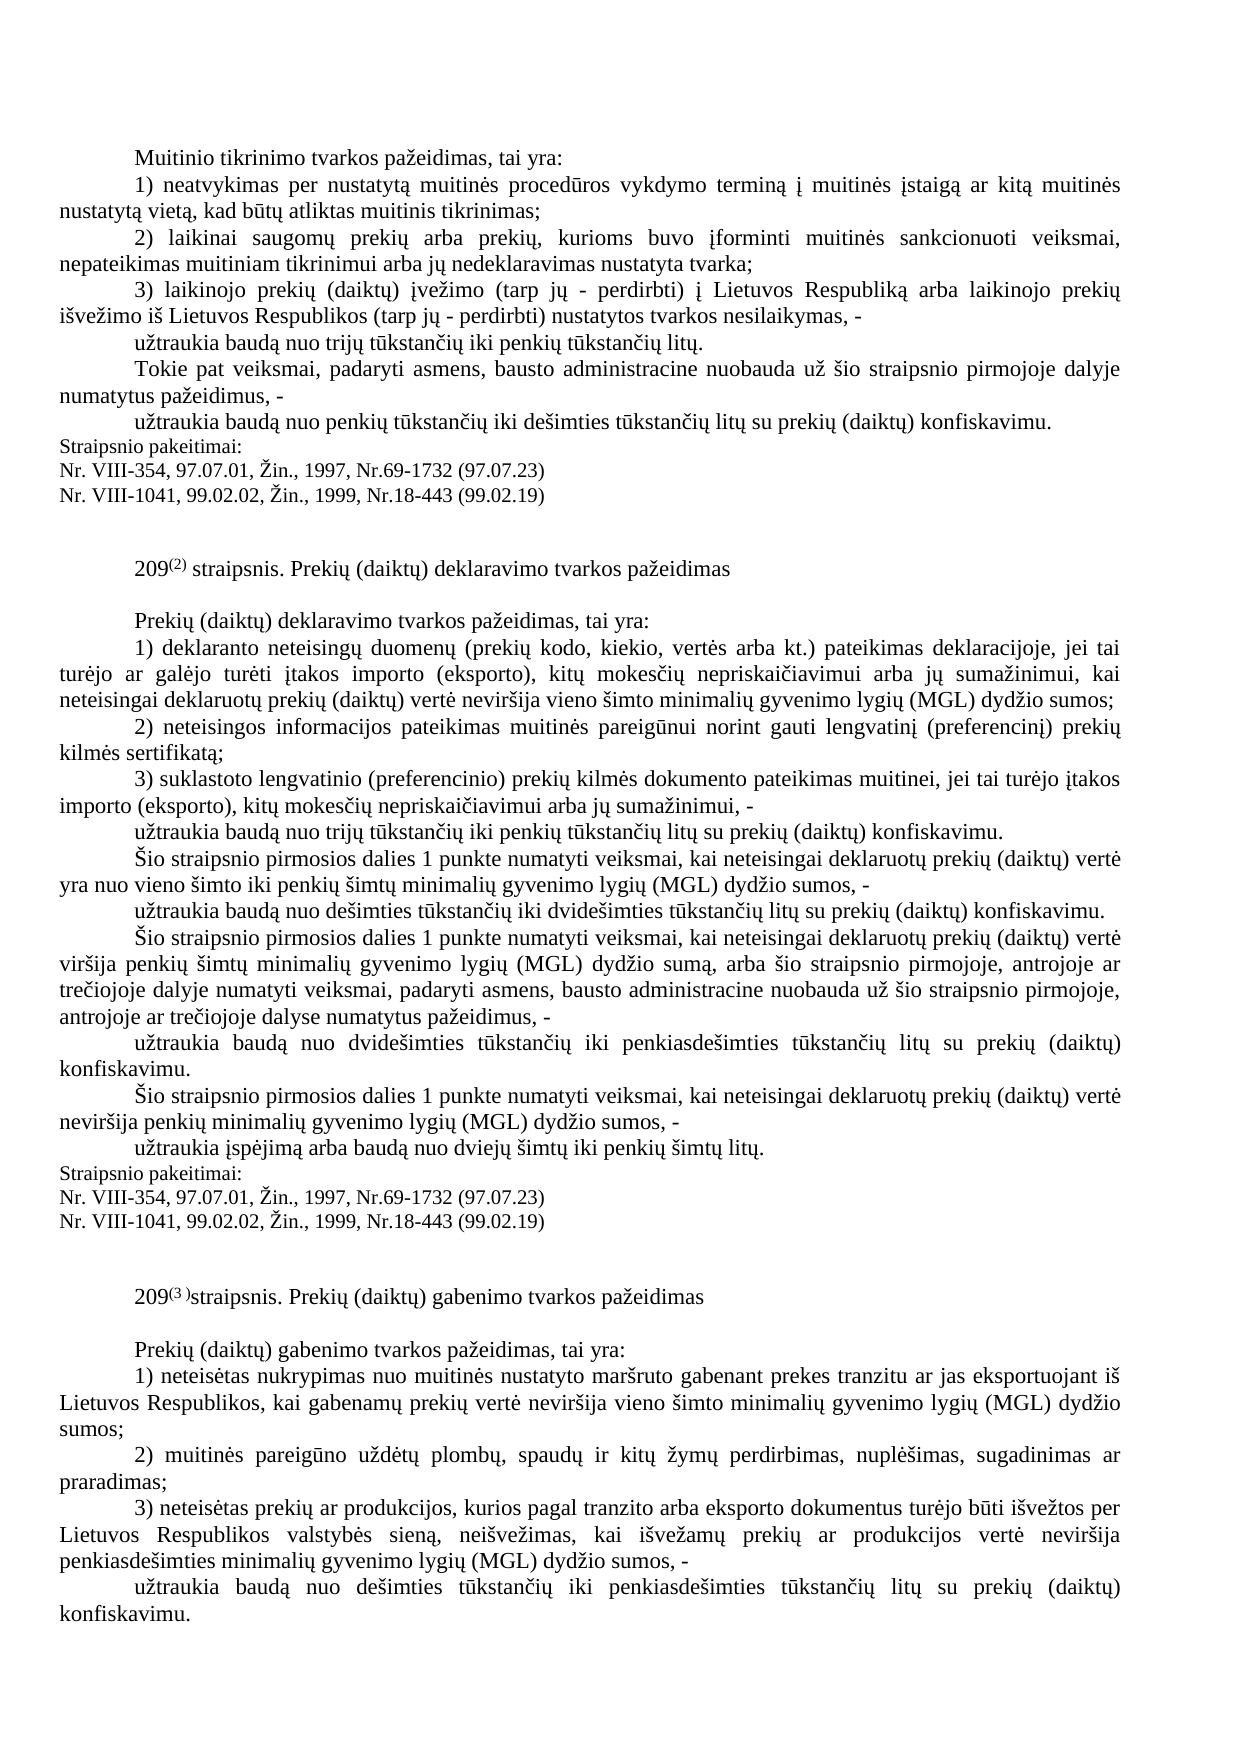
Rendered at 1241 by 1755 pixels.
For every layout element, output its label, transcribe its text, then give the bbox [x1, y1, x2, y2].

text Šio straipsnio pirmosios dalies 1 punkte numatyti veiksmai, kai neteisingai deklaruotų prekių (daiktų) vertė yra nuo vieno šimto iki penkių šimtų minimalių gyvenimo lygių (MGL) dydžio sumos, - [59, 844, 1122, 897]
text 3) laikinojo prekių (daiktų) įvežimo (tarp jų - perdirbti) į Lietuvos Respubliką arba laikinojo prekių išvežimo iš Lietuvos Respublikos (tarp jų - perdirbti) nustatytos tvarkos nesilaikymas, - [59, 276, 1122, 329]
text Nr. VIII-1041, 99.02.02, Žin., 1999, Nr.18-443 (99.02.19) [59, 1209, 1122, 1233]
text 2) laikinai saugomų prekių arba prekių, kurioms buvo įforminti muitinės sankcionuoti veiksmai, nepateikimas muitiniam tikrinimui arba jų nedeklaravimas nustatyta tvarka; [59, 223, 1122, 276]
text užtraukia įspėjimą arba baudą nuo dviejų šimtų iki penkių šimtų litų. [59, 1134, 1122, 1161]
text 3) neteisėtas prekių ar produkcijos, kurios pagal tranzito arba eksporto dokumentus turėjo būti išvežtos per Lietuvos Respublikos valstybės sieną, neišvežimas, kai išvežamų prekių ar produkcijos vertė neviršija penkiasdešimties minimalių gyvenimo lygių (MGL) dydžio sumos, - [59, 1494, 1122, 1573]
text 1) deklaranto neteisingų duomenų (prekių kodo, kiekio, vertės arba kt.) pateikimas deklaracijoje, jei tai turėjo ar galėjo turėti įtakos importo (eksporto), kitų mokesčių nepriskaičiavimui arba jų sumažinimui, kai neteisingai deklaruotų prekių (daiktų) vertė neviršija vieno šimto minimalių gyvenimo lygių (MGL) dydžio sumos; [59, 634, 1122, 713]
text Prekių (daiktų) gabenimo tvarkos pažeidimas, tai yra: [59, 1336, 1122, 1362]
text 1) neatvykimas per nustatytą muitinės procedūros vykdymo terminą į muitinės įstaigą ar kitą muitinės nustatytą vietą, kad būtų atliktas muitinis tikrinimas; [59, 171, 1122, 223]
text Tokie pat veiksmai, padaryti asmens, bausto administracine nuobauda už šio straipsnio pirmojoje dalyje numatytus pažeidimus, - [59, 355, 1122, 408]
text užtraukia baudą nuo trijų tūkstančių iki penkių tūkstančių litų su prekių (daiktų) konfiskavimu. [59, 818, 1122, 844]
text užtraukia baudą nuo dešimties tūkstančių iki dvidešimties tūkstančių litų su prekių (daiktų) konfiskavimu. [59, 897, 1122, 924]
text Šio straipsnio pirmosios dalies 1 punkte numatyti veiksmai, kai neteisingai deklaruotų prekių (daiktų) vertė neviršija penkių minimalių gyvenimo lygių (MGL) dydžio sumos, - [59, 1082, 1122, 1134]
text Nr. VIII-354, 97.07.01, Žin., 1997, Nr.69-1732 (97.07.23) [59, 458, 1122, 482]
text užtraukia baudą nuo trijų tūkstančių iki penkių tūkstančių litų. [59, 329, 1122, 355]
text 209(3 )straipsnis. Prekių (daiktų) gabenimo tvarkos pažeidimas [59, 1283, 1122, 1310]
text 2) neteisingos informacijos pateikimas muitinės pareigūnui norint gauti lengvatinį (preferencinį) prekių kilmės sertifikatą; [59, 713, 1122, 766]
text užtraukia baudą nuo dešimties tūkstančių iki penkiasdešimties tūkstančių litų su prekių (daiktų) konfiskavimu. [59, 1573, 1122, 1626]
text Prekių (daiktų) deklaravimo tvarkos pažeidimas, tai yra: [59, 607, 1122, 634]
text Nr. VIII-354, 97.07.01, Žin., 1997, Nr.69-1732 (97.07.23) [59, 1185, 1122, 1209]
text užtraukia baudą nuo penkių tūkstančių iki dešimties tūkstančių litų su prekių (daiktų) konfiskavimu. [59, 408, 1122, 434]
text 3) suklastoto lengvatinio (preferencinio) prekių kilmės dokumento pateikimas muitinei, jei tai turėjo įtakos importo (eksporto), kitų mokesčių nepriskaičiavimui arba jų sumažinimui, - [59, 766, 1122, 818]
text Šio straipsnio pirmosios dalies 1 punkte numatyti veiksmai, kai neteisingai deklaruotų prekių (daiktų) vertė viršija penkių šimtų minimalių gyvenimo lygių (MGL) dydžio sumą, arba šio straipsnio pirmojoje, antrojoje ar trečiojoje dalyje numatyti veiksmai, padaryti asmens, bausto administracine nuobauda už šio straipsnio pirmojoje, antrojoje ar trečiojoje dalyse numatytus pažeidimus, - [59, 924, 1122, 1029]
text Straipsnio pakeitimai: [59, 1161, 1122, 1185]
text Nr. VIII-1041, 99.02.02, Žin., 1999, Nr.18-443 (99.02.19) [59, 482, 1122, 507]
text 209(2) straipsnis. Prekių (daiktų) deklaravimo tvarkos pažeidimas [59, 555, 1122, 581]
text 2) muitinės pareigūno uždėtų plombų, spaudų ir kitų žymų perdirbimas, nuplėšimas, sugadinimas ar praradimas; [59, 1442, 1122, 1494]
text 1) neteisėtas nukrypimas nuo muitinės nustatyto maršruto gabenant prekes tranzitu ar jas eksportuojant iš Lietuvos Respublikos, kai gabenamų prekių vertė neviršija vieno šimto minimalių gyvenimo lygių (MGL) dydžio sumos; [59, 1362, 1122, 1442]
text užtraukia baudą nuo dvidešimties tūkstančių iki penkiasdešimties tūkstančių litų su prekių (daiktų) konfiskavimu. [59, 1029, 1122, 1082]
text Muitinio tikrinimo tvarkos pažeidimas, tai yra: [59, 144, 1122, 171]
text Straipsnio pakeitimai: [59, 434, 1122, 458]
